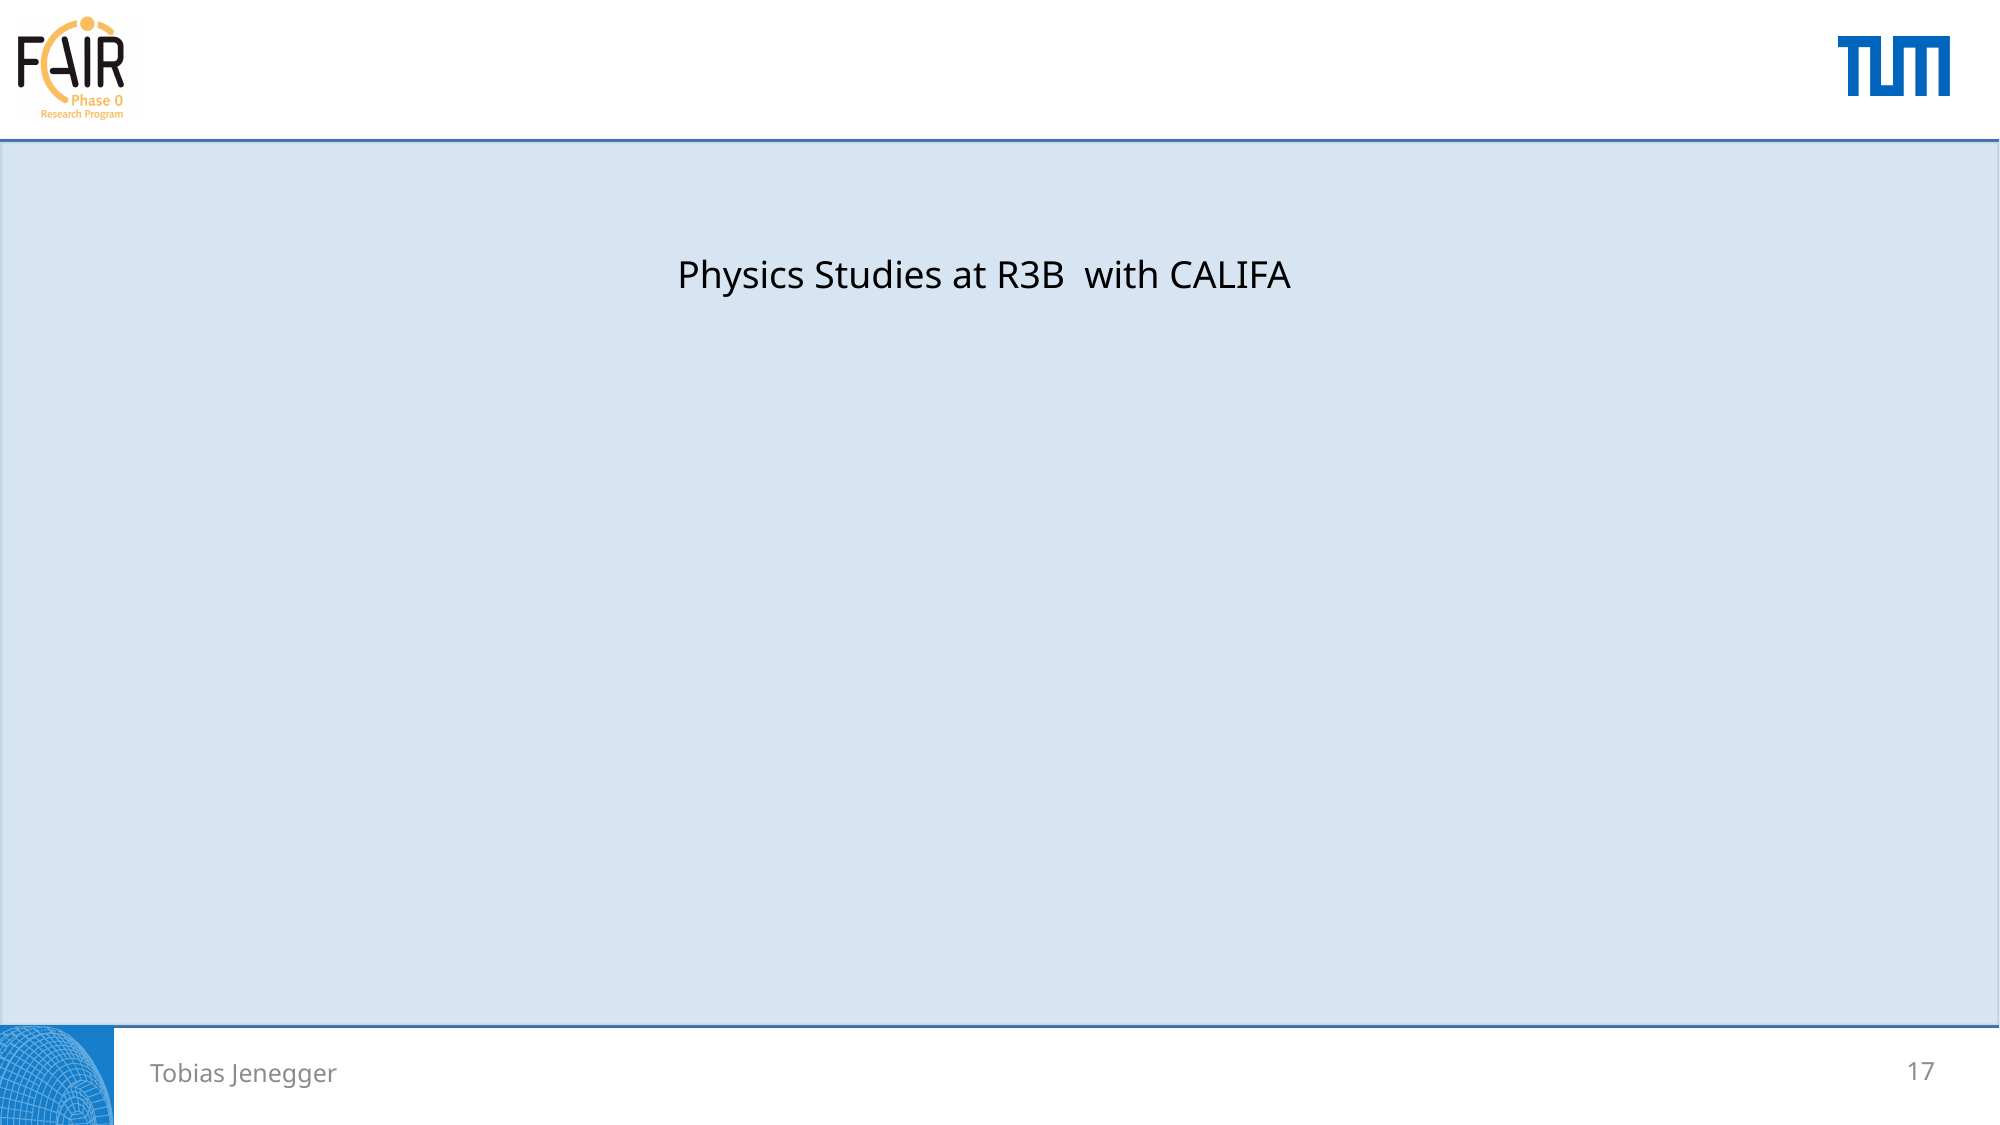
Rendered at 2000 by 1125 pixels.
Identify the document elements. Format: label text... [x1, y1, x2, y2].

picture [15, 15, 142, 120]
picture [0, 1025, 114, 1125]
picture [1838, 36, 1950, 96]
title Physics Studies at R3B with CALIFA [90, 179, 1890, 368]
